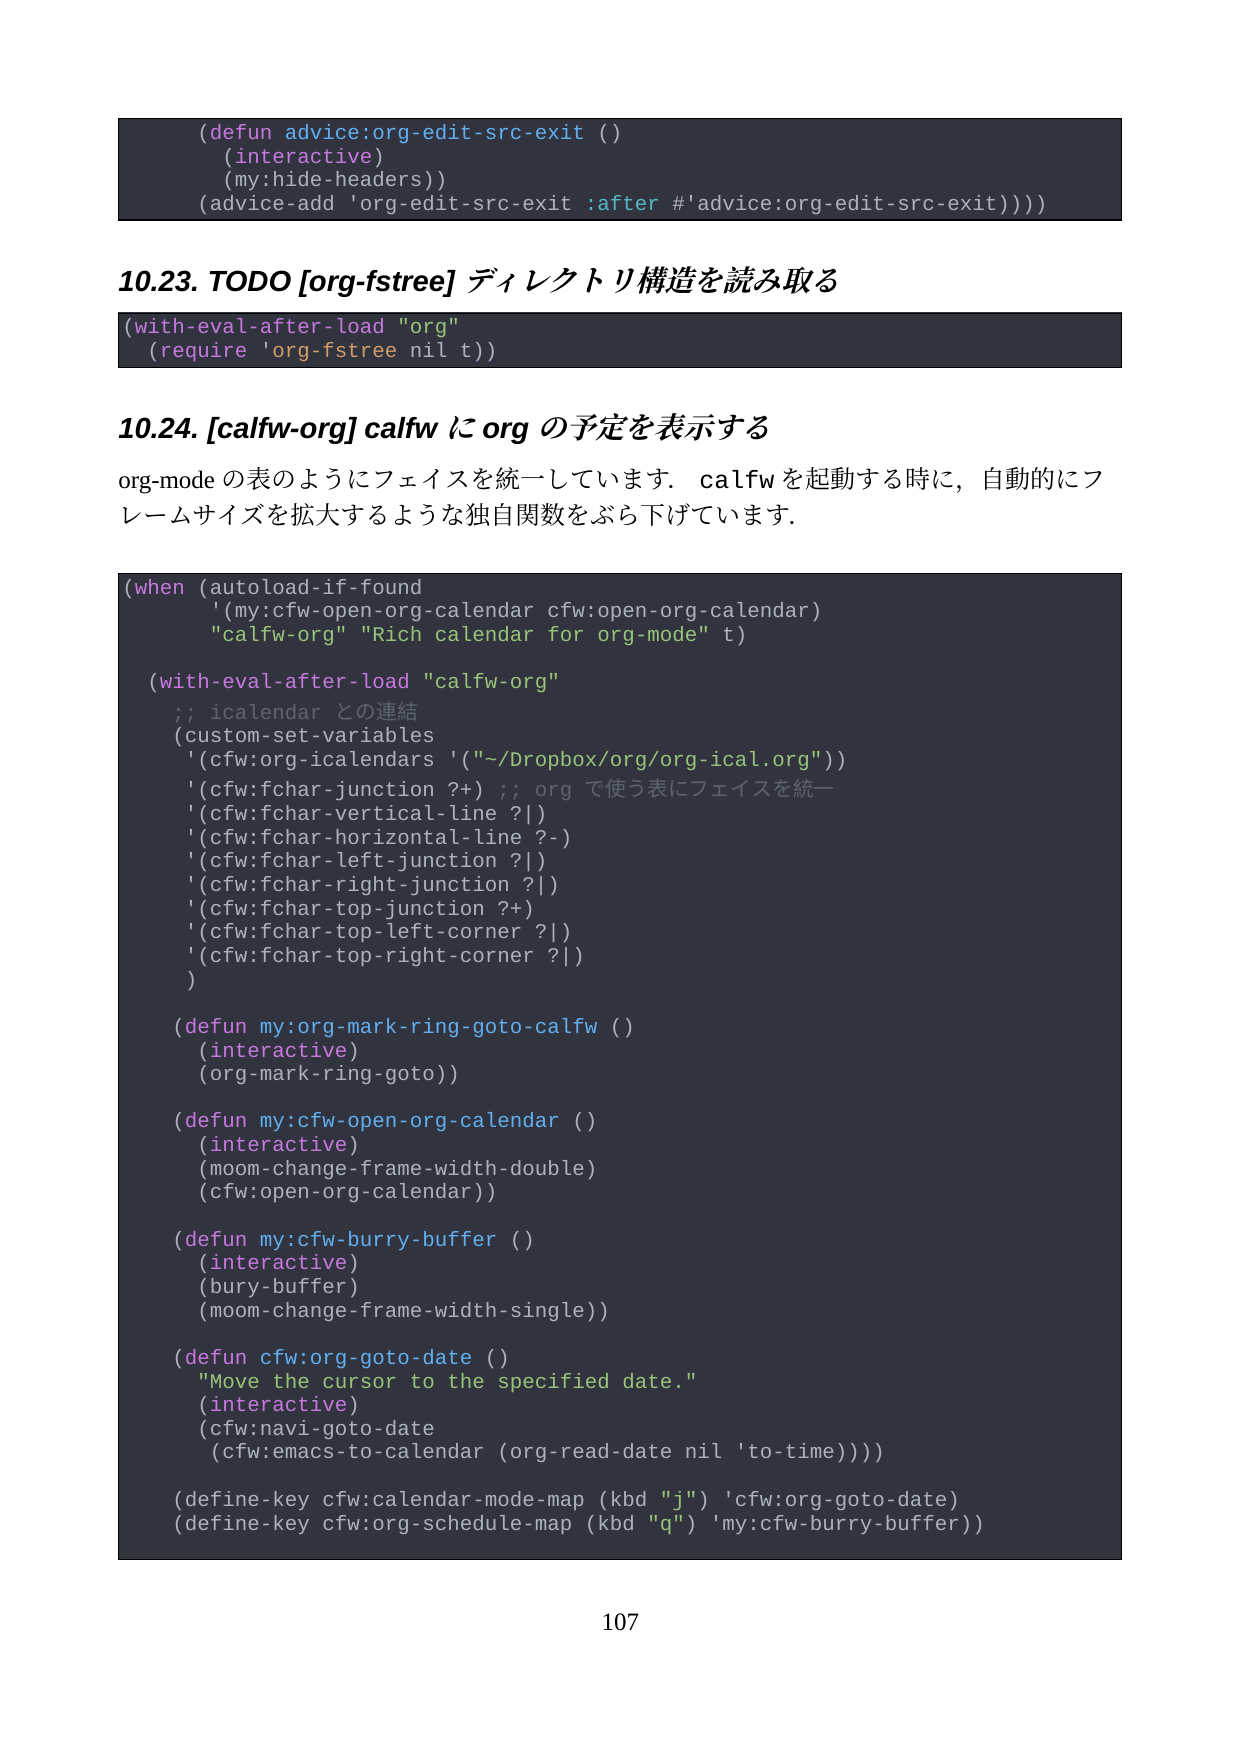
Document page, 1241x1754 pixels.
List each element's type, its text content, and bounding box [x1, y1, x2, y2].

text (defun my:cfw-open-org-calendar () [119, 1107, 1121, 1130]
subtitle [calfw-org] calfw に org の予定を表示する [118, 405, 1122, 447]
text (defun cfw:org-goto-date () [119, 1343, 1121, 1367]
text (when (autoload-if-found [119, 574, 1121, 596]
text "calfw-org" "Rich calendar for org-mode" t) [119, 620, 1121, 644]
text (cfw:navi-goto-date [119, 1414, 1121, 1438]
text (custom-set-variables [119, 721, 1121, 745]
text '(cfw:fchar-top-right-corner ?|) [119, 941, 1121, 965]
text '(cfw:fchar-right-junction ?|) [119, 870, 1121, 894]
text (cfw:emacs-to-calendar (org-read-date nil 'to-time)))) [119, 1438, 1121, 1461]
text (org-mark-ring-goto)) [119, 1059, 1121, 1083]
text (moom-change-frame-width-double) [119, 1154, 1121, 1177]
subtitle TODO [org-fstree] ディレクトリ構造を読み取る [118, 258, 1122, 300]
text org-mode の表のようにフェイスを統一しています． calfw を起動する時に，自動的にフレームサイズを拡大するような独自関数をぶら下げています． [118, 459, 1122, 560]
text '(cfw:fchar-junction ?+) ;; org で使う表にフェイスを統一 [119, 769, 1121, 799]
text (interactive) [119, 1390, 1121, 1414]
text (define-key cfw:org-schedule-map (kbd "q") 'my:cfw-burry-buffer)) [119, 1508, 1121, 1532]
text (defun my:org-mark-ring-goto-calfw () [119, 1012, 1121, 1036]
text (my:hide-headers)) [119, 165, 1121, 189]
text (interactive) [119, 142, 1121, 165]
text '(cfw:fchar-top-junction ?+) [119, 894, 1121, 917]
text ;; icalendar との連結 [119, 691, 1121, 721]
text (define-key cfw:calendar-mode-map (kbd "j") 'cfw:org-goto-date) [119, 1485, 1121, 1508]
text (require 'org-fstree nil t)) [119, 336, 1121, 367]
text (bury-buffer) [119, 1272, 1121, 1296]
text '(my:cfw-open-org-calendar cfw:open-org-calendar) [119, 596, 1121, 620]
text (cfw:open-org-calendar)) [119, 1177, 1121, 1201]
text ) [119, 965, 1121, 988]
text '(cfw:org-icalendars '("~/Dropbox/org/org-ical.org")) [119, 745, 1121, 769]
text (with-eval-after-load "org" [119, 314, 1121, 336]
text (with-eval-after-load "calfw-org" [119, 667, 1121, 691]
text '(cfw:fchar-top-left-corner ?|) [119, 917, 1121, 941]
text (defun my:cfw-burry-buffer () [119, 1225, 1121, 1248]
text '(cfw:fchar-left-junction ?|) [119, 846, 1121, 870]
text (defun advice:org-edit-src-exit () [119, 119, 1121, 142]
text "Move the cursor to the specified date." [119, 1367, 1121, 1390]
text '(cfw:fchar-horizontal-line ?-) [119, 823, 1121, 846]
text (interactive) [119, 1130, 1121, 1154]
text '(cfw:fchar-vertical-line ?|) [119, 799, 1121, 823]
text (advice-add 'org-edit-src-exit :after #'advice:org-edit-src-exit)))) [119, 189, 1121, 219]
text (moom-change-frame-width-single)) [119, 1296, 1121, 1319]
text (interactive) [119, 1248, 1121, 1272]
text (interactive) [119, 1036, 1121, 1059]
